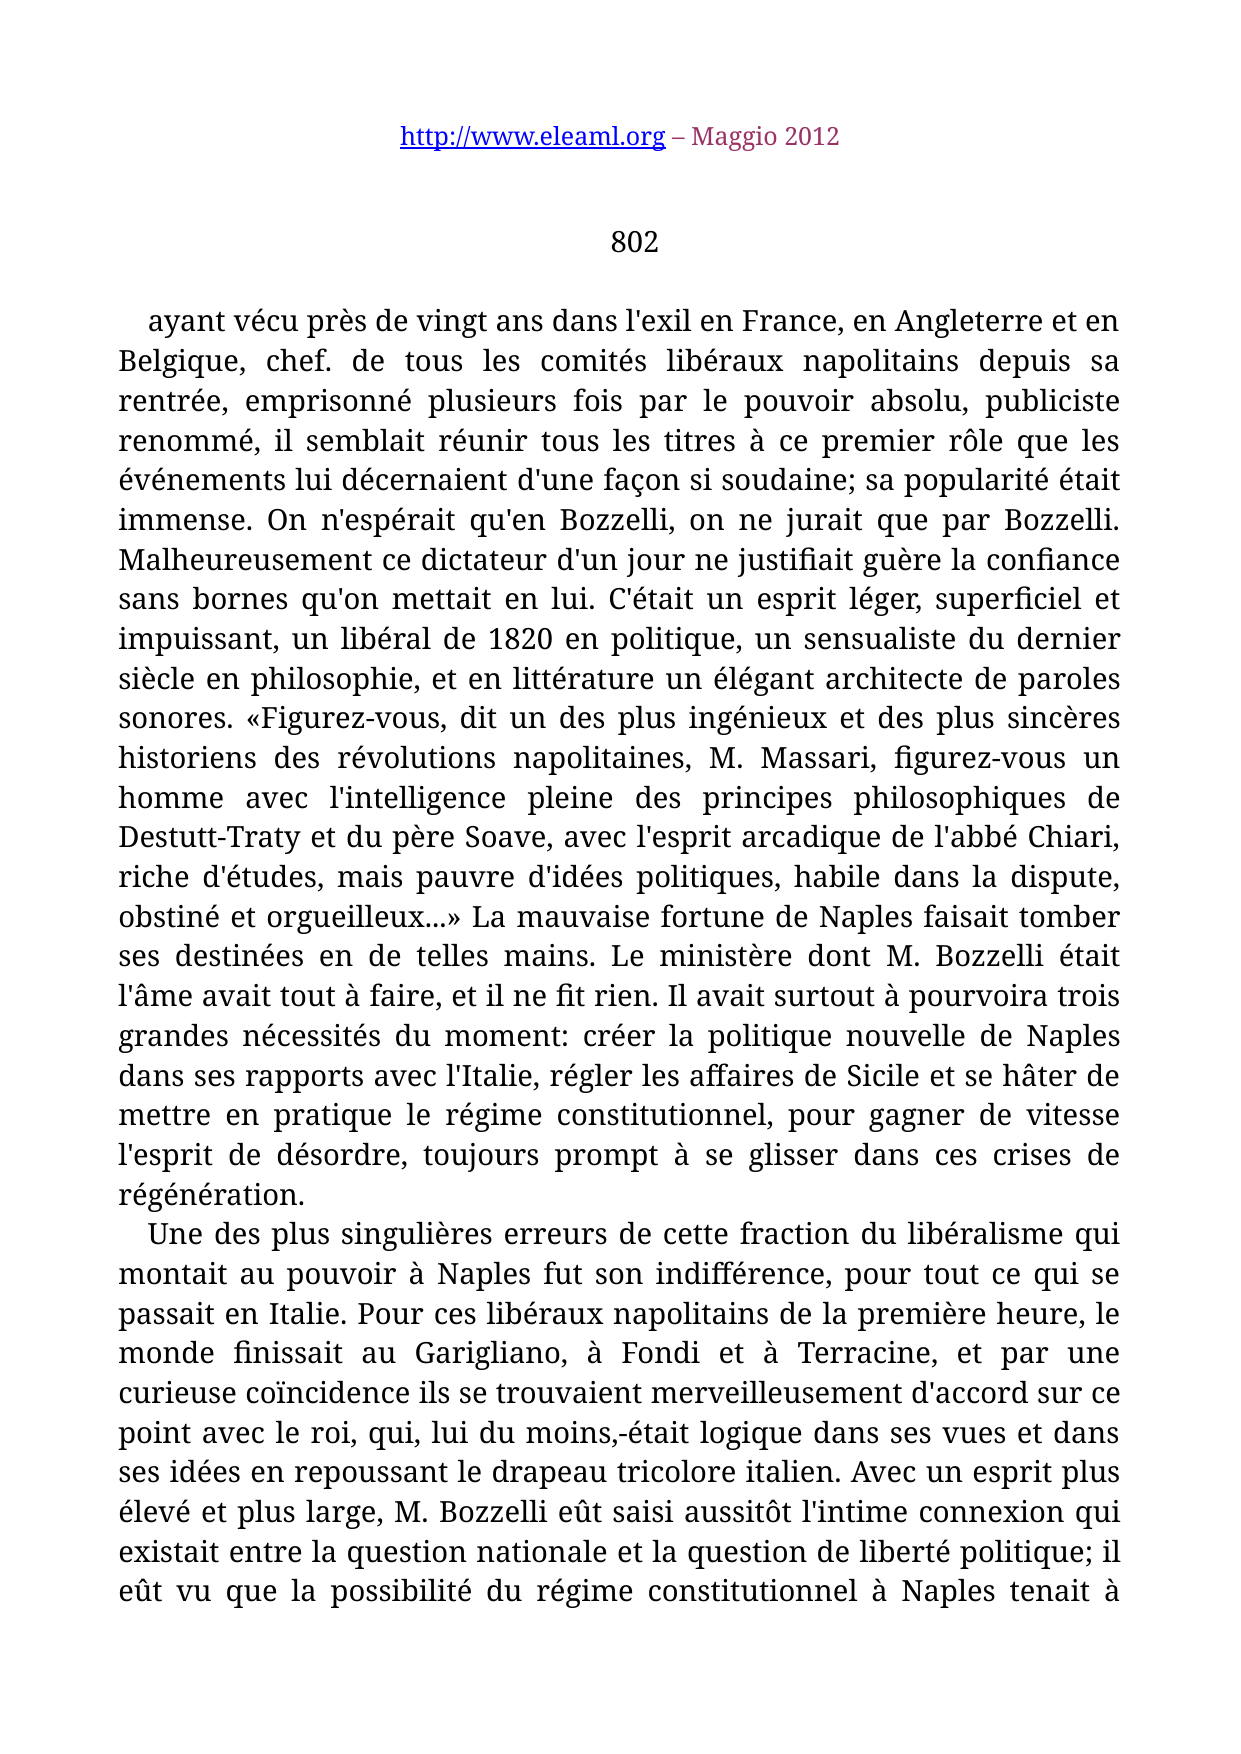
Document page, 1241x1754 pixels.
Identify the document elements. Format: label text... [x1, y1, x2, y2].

text ayant vécu près de vingt ans dans l'exil en France, en Angleterre et en Belgique, chef. de tous les comités libéraux napolitains depuis sa rentrée, emprisonné plusieurs fois par le pouvoir absolu, publiciste renommé, il semblait réunir tous les titres à ce premier rôle que les événements lui décernaient d'une façon si soudaine; sa popularité était immense. On n'espérait qu'en Bozzelli, on ne jurait que par Bozzelli. Malheureusement ce dictateur d'un jour ne justifiait guère la confiance sans bornes qu'on mettait en lui. C'était un esprit léger, superficiel et impuissant, un libéral de 1820 en politique, un sensualiste du dernier siècle en philosophie, et en littérature un élégant architecte de paroles sonores. «Figurez-vous, dit un des plus ingénieux et des plus sincères historiens des révolutions napolitaines, M. Massari, figurez-vous un homme avec l'intelligence pleine des principes philosophiques de Destutt-Traty et du père Soave, avec l'esprit arcadique de l'abbé Chiari, riche d'études, mais pauvre d'idées politiques, habile dans la dispute, obstiné et orgueilleux...» La mauvaise fortune de Naples faisait tomber ses destinées en de telles mains. Le ministère dont M. Bozzelli était l'âme avait tout à faire, et il ne fit rien. Il avait surtout à pourvoira trois grandes nécessités du moment: créer la politique nouvelle de Naples dans ses rapports avec l'Italie, régler les affaires de Sicile et se hâter de mettre en pratique le régime constitutionnel, pour gagner de vitesse l'esprit de désordre, toujours prompt à se glisser dans ces crises de régénération. [118, 301, 1122, 1213]
text Une des plus singulières erreurs de cette fraction du libéralisme qui montait au pouvoir à Naples fut son indifférence, pour tout ce qui se passait en Italie. Pour ces libéraux napolitains de la première heure, le monde finissait au Garigliano, à Fondi et à Terracine, et par une curieuse coïncidence ils se trouvaient merveilleusement d'accord sur ce point avec le roi, qui, lui du moins,-était logique dans ses vues et dans ses idées en repoussant le drapeau tricolore italien. Avec un esprit plus élevé et plus large, M. Bozzelli eût saisi aussitôt l'intime connexion qui existait entre la question nationale et la question de liberté politique; il eût vu que la possibilité du régime constitutionnel à Naples tenait à [118, 1213, 1122, 1610]
text 802 [118, 221, 1122, 261]
